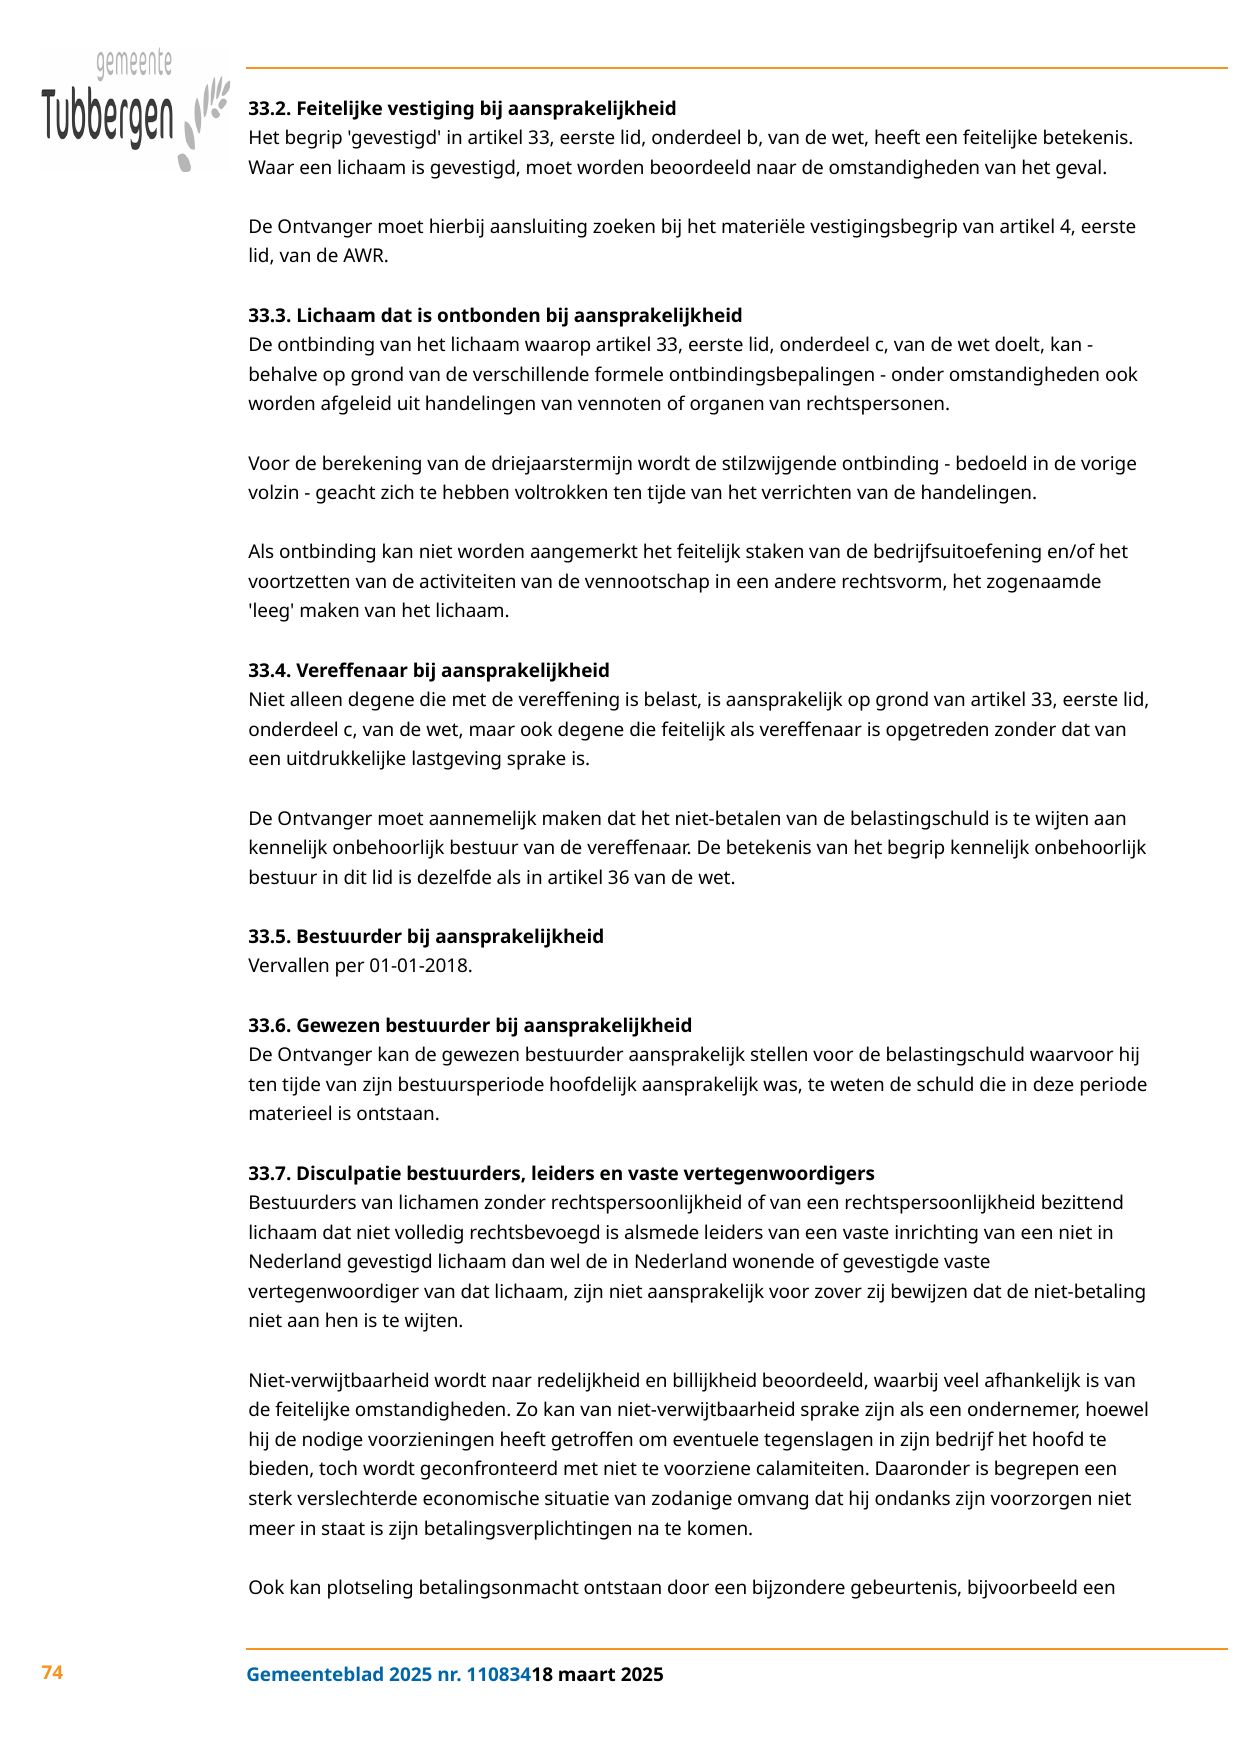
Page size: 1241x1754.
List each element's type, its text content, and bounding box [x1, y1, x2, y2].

text Bestuurders van lichamen zonder rechtspersoonlijkheid of van een rechtspersoonlijkheid bezittend lichaam dat niet volledig rechtsbevoegd is alsmede leiders van een vaste inrichting van een niet in Nederland gevestigd lichaam dan wel de in Nederland wonende of gevestigde vaste vertegenwoordiger van dat lichaam, zijn niet aansprakelijk voor zover zij bewijzen dat de niet-betaling niet aan hen is te wijten. [248, 1189, 1152, 1333]
text 33.4. Vereffenaar bij aansprakelijkheid [248, 657, 1152, 683]
text Voor de berekening van de driejaarstermijn wordt de stilzwijgende ontbinding - bedoeld in de vorige volzin - geacht zich te hebben voltrokken ten tijde van het verrichten van de handelingen. [248, 450, 1152, 505]
text Niet alleen degene die met de vereffening is belast, is aansprakelijk op grond van artikel 33, eerste lid, onderdeel c, van de wet, maar ook degene die feitelijk als vereffenaar is opgetreden zonder dat van een uitdrukkelijke lastgeving sprake is. [248, 686, 1152, 771]
text 33.5. Bestuurder bij aansprakelijkheid [248, 923, 1152, 949]
text Niet-verwijtbaarheid wordt naar redelijkheid en billijkheid beoordeeld, waarbij veel afhankelijk is van de feitelijke omstandigheden. Zo kan van niet-verwijtbaarheid sprake zijn als een ondernemer, hoewel hij de nodige voorzieningen heeft getroffen om eventuele tegenslagen in zijn bedrijf het hoofd te bieden, toch wordt geconfronteerd met niet te voorziene calamiteiten. Daaronder is begrepen een sterk verslechterde economische situatie van zodanige omvang dat hij ondanks zijn voorzorgen niet meer in staat is zijn betalingsverplichtingen na te komen. [248, 1367, 1152, 1541]
text Als ontbinding kan niet worden aangemerkt het feitelijk staken van de bedrijfsuitoefening en/of het voortzetten van de activiteiten van de vennootschap in een andere rechtsvorm, het zogenaamde 'leeg' maken van het lichaam. [248, 538, 1152, 623]
text 33.3. Lichaam dat is ontbonden bij aansprakelijkheid [248, 302, 1152, 328]
text De Ontvanger kan de gewezen bestuurder aansprakelijk stellen voor de belastingschuld waarvoor hij ten tijde van zijn bestuursperiode hoofdelijk aansprakelijk was, te weten de schuld die in deze periode materieel is ontstaan. [248, 1041, 1152, 1126]
picture [41, 47, 231, 172]
text De Ontvanger moet hierbij aansluiting zoeken bij het materiële vestigingsbegrip van artikel 4, eerste lid, van de AWR. [248, 213, 1152, 268]
text 33.6. Gewezen bestuurder bij aansprakelijkheid [248, 1012, 1152, 1038]
text Het begrip 'gevestigd' in artikel 33, eerste lid, onderdeel b, van de wet, heeft een feitelijke betekenis. Waar een lichaam is gevestigd, moet worden beoordeeld naar de omstandigheden van het geval. [248, 124, 1152, 180]
text 33.7. Disculpatie bestuurders, leiders en vaste vertegenwoordigers [248, 1160, 1152, 1186]
text Ook kan plotseling betalingsonmacht ontstaan door een bijzondere gebeurtenis, bijvoorbeeld een [248, 1574, 1152, 1600]
text De ontbinding van het lichaam waarop artikel 33, eerste lid, onderdeel c, van de wet doelt, kan - behalve op grond van de verschillende formele ontbindingsbepalingen - onder omstandigheden ook worden afgeleid uit handelingen van vennoten of organen van rechtspersonen. [248, 331, 1152, 416]
text 33.2. Feitelijke vestiging bij aansprakelijkheid [248, 95, 1152, 121]
text De Ontvanger moet aannemelijk maken dat het niet-betalen van de belastingschuld is te wijten aan kennelijk onbehoorlijk bestuur van de vereffenaar. De betekenis van het begrip kennelijk onbehoorlijk bestuur in dit lid is dezelfde als in artikel 36 van de wet. [248, 805, 1152, 890]
text Vervallen per 01-01-2018. [248, 953, 1152, 978]
